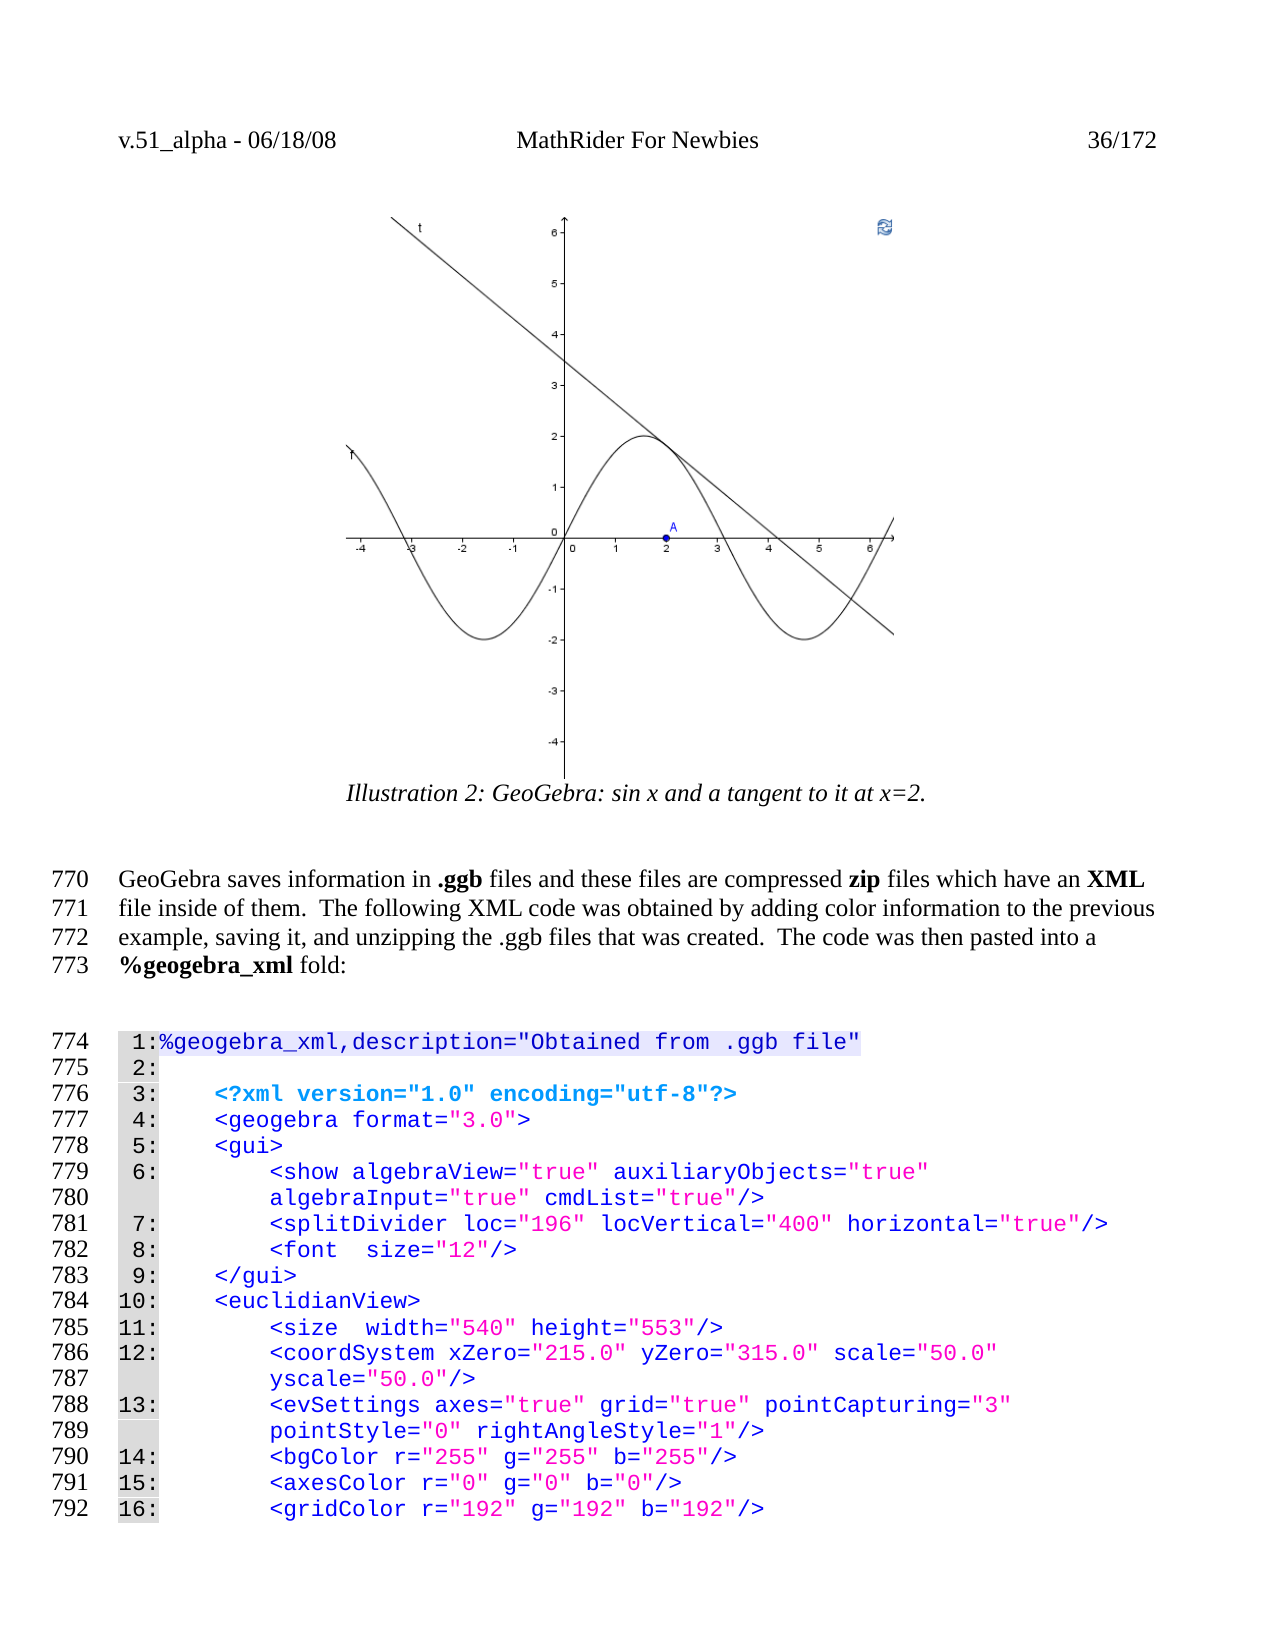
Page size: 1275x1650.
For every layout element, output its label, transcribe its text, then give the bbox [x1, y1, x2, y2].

text 11: <size width="540" height="553"/> [118, 1316, 1157, 1342]
text pointStyle="0" rightAngleStyle="1"/> [118, 1419, 1157, 1446]
text 7: <splitDivider loc="196" locVertical="400" horizontal="true"/> [118, 1212, 1157, 1238]
text 15: <axesColor r="0" g="0" b="0"/> [118, 1471, 1157, 1497]
text algebraInput="true" cmdList="true"/> [118, 1186, 1157, 1212]
text GeoGebra saves information in .ggb files and these files are compressed zip files which have an XML file inside of them. The following XML code was obtained by adding color information to the previous example, saving it, and unzipping the .ggb files that was created. The code was then pasted into a %geogebra_xml fold: [118, 864, 1157, 979]
text 13: <evSettings axes="true" grid="true" pointCapturing="3" [118, 1394, 1157, 1419]
text 2: [118, 1056, 1157, 1082]
text yscale="50.0"/> [118, 1368, 1157, 1394]
text 12: <coordSystem xZero="215.0" yZero="315.0" scale="50.0" [118, 1342, 1157, 1368]
text 1:%geogebra_xml,description="Obtained from .ggb file" [118, 1031, 1157, 1056]
text 14: <bgColor r="255" g="255" b="255"/> [118, 1446, 1157, 1471]
text 3: <?xml version="1.0" encoding="utf-8"?> [118, 1082, 1157, 1108]
text 9: </gui> [118, 1264, 1157, 1290]
text 8: <font size="12"/> [118, 1238, 1157, 1264]
text 16: <gridColor r="192" g="192" b="192"/> [118, 1497, 1157, 1523]
text Illustration 2: GeoGebra: sin x and a tangent to it at x=2. [346, 230, 929, 807]
text 10: <euclidianView> [118, 1290, 1157, 1316]
text 4: <geogebra format="3.0"> [118, 1108, 1157, 1134]
text 6: <show algebraView="true" auxiliaryObjects="true" [118, 1160, 1157, 1186]
text 5: <gui> [118, 1134, 1157, 1160]
